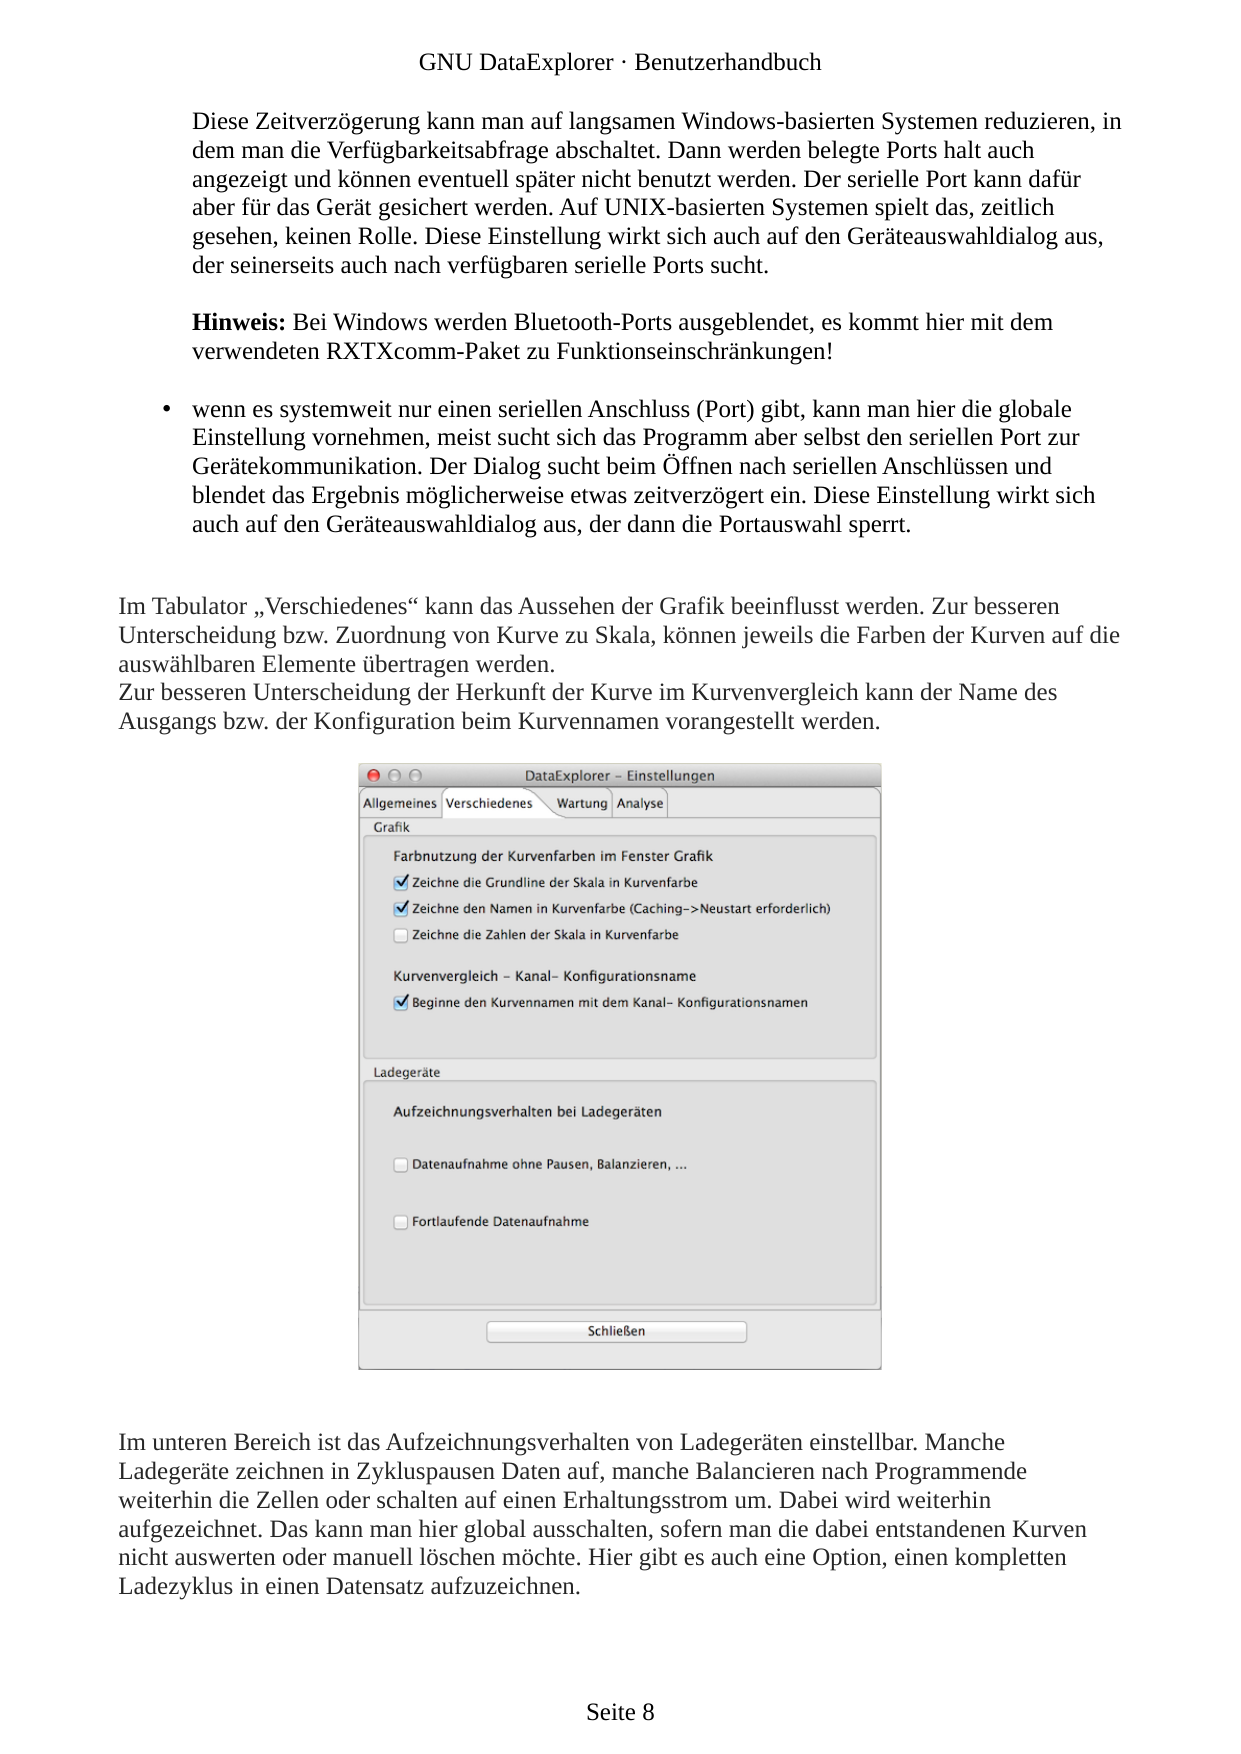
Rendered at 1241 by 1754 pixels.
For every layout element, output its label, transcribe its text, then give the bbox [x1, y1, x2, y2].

text Zur besseren Unterscheidung der Herkunft der Kurve im Kurvenvergleich kann der Name des Ausgangs bzw. der Konfiguration beim Kurvennamen vorangestellt werden. [118, 677, 1122, 735]
list wenn es systemweit nur einen seriellen Anschluss (Port) gibt, kann man hier die globale Einstellung vornehmen, meist sucht sich das Programm aber selbst den seriellen Port zur Gerätekommunikation. Der Dialog sucht beim Öffnen nach seriellen Anschlüssen und blendet das Ergebnis möglicherweise etwas zeitverzögert ein. Diese Einstellung wirkt sich auch auf den Geräteauswahldialog aus, der dann die Portauswahl sperrt. [162, 394, 1122, 537]
picture [358, 763, 882, 1370]
text Im Tabulator „Verschiedenes“ kann das Aussehen der Grafik beeinflusst werden. Zur besseren Unterscheidung bzw. Zuordnung von Kurve zu Skala, können jeweils die Farben der Kurven auf die auswählbaren Elemente übertragen werden. [118, 591, 1122, 677]
text Im unteren Bereich ist das Aufzeichnungsverhalten von Ladegeräten einstellbar. Manche Ladegeräte zeichnen in Zykluspausen Daten auf, manche Balancieren nach Programmende weiterhin die Zellen oder schalten auf einen Erhaltungsstrom um. Dabei wird weiterhin aufgezeichnet. Das kann man hier global ausschalten, sofern man die dabei entstandenen Kurven nicht auswerten oder manuell löschen möchte. Hier gibt es auch eine Option, einen kompletten Ladezyklus in einen Datensatz aufzuzeichnen. [118, 1427, 1122, 1600]
list Diese Zeitverzögerung kann man auf langsamen Windows-basierten Systemen reduzieren, in dem man die Verfügbarkeitsabfrage abschaltet. Dann werden belegte Ports halt auch angezeigt und können eventuell später nicht benutzt werden. Der serielle Port kann dafür aber für das Gerät gesichert werden. Auf UNIX-basierten Systemen spielt das, zeitlich gesehen, keinen Rolle. Diese Einstellung wirkt sich auch auf den Geräteauswahldialog aus, der seinerseits auch nach verfügbaren serielle Ports sucht. Hinweis: Bei Windows werden Bluetooth-Ports ausgeblendet, es kommt hier mit dem verwendeten RXTXcomm-Paket zu Funktionseinschränkungen! [162, 106, 1122, 394]
